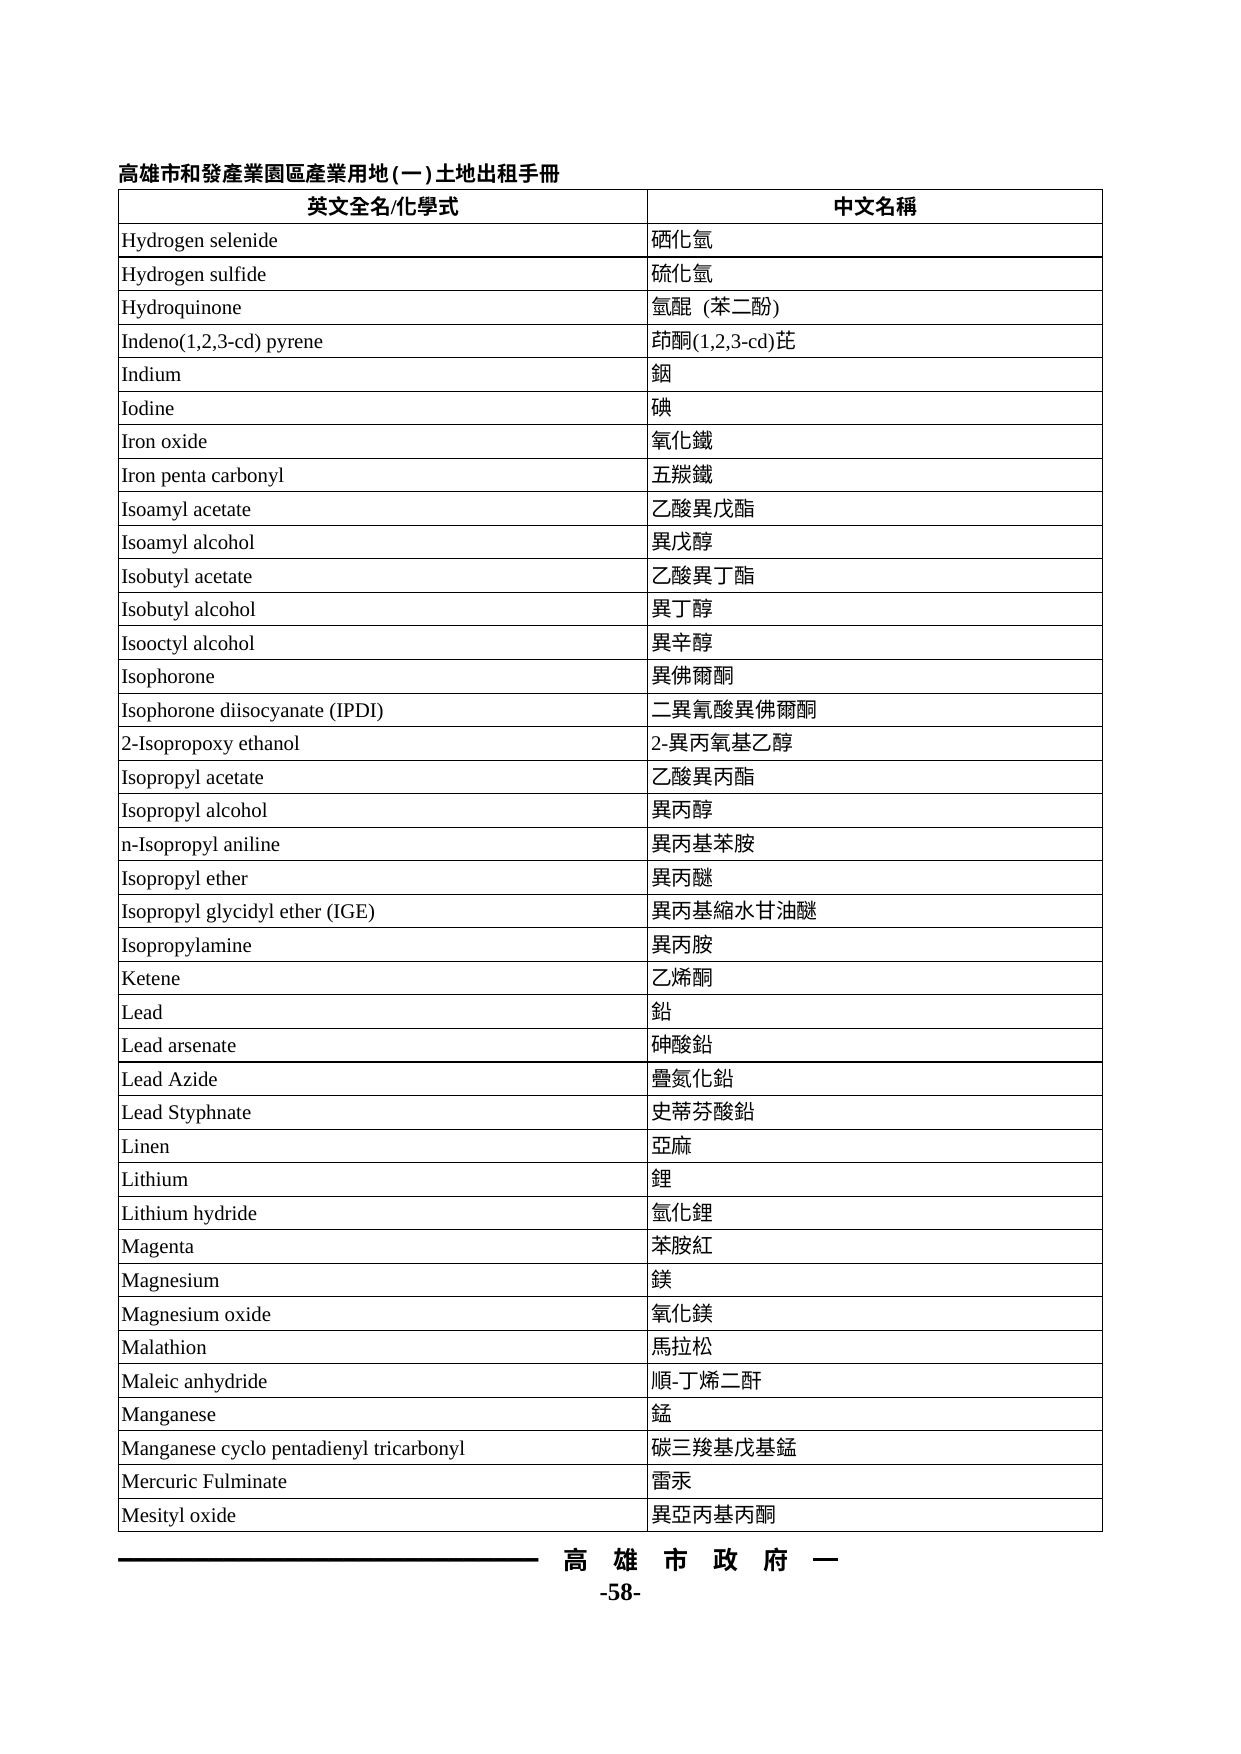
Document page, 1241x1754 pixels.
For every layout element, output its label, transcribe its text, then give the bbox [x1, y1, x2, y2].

table_cell 二異氰酸異佛爾酮 [648, 694, 1102, 726]
table_cell 異丁醇 [648, 593, 1102, 625]
table_cell Hydroquinone [119, 291, 647, 323]
table_cell 乙酸異戊酯 [648, 492, 1102, 525]
table_cell n-Isopropyl aniline [119, 828, 647, 860]
table_cell Lead Styphnate [119, 1096, 647, 1128]
table_cell Mesityl oxide [119, 1499, 647, 1531]
table_cell 史蒂芬酸鉛 [648, 1096, 1102, 1128]
table_cell Manganese [119, 1398, 647, 1430]
table_cell Ketene [119, 962, 647, 994]
table_cell Hydrogen selenide [119, 224, 647, 256]
table_cell 馬拉松 [648, 1331, 1102, 1363]
table_cell Isopropylamine [119, 928, 647, 961]
table_cell Isoamyl alcohol [119, 526, 647, 558]
table_cell Lead Azide [119, 1063, 647, 1095]
table_cell 硫化氫 [648, 258, 1102, 290]
table_cell Mercuric Fulminate [119, 1465, 647, 1497]
table_cell Isopropyl acetate [119, 761, 647, 793]
table_cell 異戊醇 [648, 526, 1102, 558]
table_cell Isopropyl ether [119, 861, 647, 894]
table_cell 順-丁烯二酐 [648, 1364, 1102, 1397]
table_cell 異亞丙基丙酮 [648, 1499, 1102, 1531]
table_cell 苯胺紅 [648, 1230, 1102, 1263]
table_cell 鋰 [648, 1163, 1102, 1196]
table_cell 氫化鋰 [648, 1197, 1102, 1229]
table_cell Lead arsenate [119, 1029, 647, 1061]
table_cell Lead [119, 995, 647, 1028]
table_cell 2-異丙氧基乙醇 [648, 727, 1102, 759]
table_cell Isophorone diisocyanate (IPDI) [119, 694, 647, 726]
table_cell 五羰鐵 [648, 459, 1102, 491]
table_cell 雷汞 [648, 1465, 1102, 1497]
table_cell 異丙基苯胺 [648, 828, 1102, 860]
table_cell Iron oxide [119, 425, 647, 458]
table_cell Isophorone [119, 660, 647, 692]
table_cell 異丙醇 [648, 794, 1102, 827]
table_cell 異佛爾酮 [648, 660, 1102, 692]
table_cell Magnesium [119, 1264, 647, 1296]
table_cell Iron penta carbonyl [119, 459, 647, 491]
table_cell Malathion [119, 1331, 647, 1363]
table_cell 乙酸異丁酯 [648, 559, 1102, 592]
table_cell Lithium hydride [119, 1197, 647, 1229]
table_cell Isobutyl acetate [119, 559, 647, 592]
table_cell Magnesium oxide [119, 1297, 647, 1330]
table_cell Isopropyl glycidyl ether (IGE) [119, 895, 647, 927]
table_cell 疊氮化鉛 [648, 1063, 1102, 1095]
table_cell Lithium [119, 1163, 647, 1196]
table_cell 異丙基縮水甘油醚 [648, 895, 1102, 927]
table_cell 碘 [648, 392, 1102, 424]
table_cell 砷酸鉛 [648, 1029, 1102, 1061]
table_cell 異辛醇 [648, 626, 1102, 659]
table_cell Magenta [119, 1230, 647, 1263]
table_header 中文名稱 [648, 190, 1102, 223]
table_cell 氫醌 (苯二酚) [648, 291, 1102, 323]
table_cell Isoamyl acetate [119, 492, 647, 525]
table_cell Manganese cyclo pentadienyl tricarbonyl [119, 1431, 647, 1464]
table_cell 異丙胺 [648, 928, 1102, 961]
table_cell 錳 [648, 1398, 1102, 1430]
table_cell Isooctyl alcohol [119, 626, 647, 659]
table_cell Isopropyl alcohol [119, 794, 647, 827]
table_cell 鉛 [648, 995, 1102, 1028]
table_cell 異丙醚 [648, 861, 1102, 894]
table_cell 2-Isopropoxy ethanol [119, 727, 647, 759]
table_cell 鎂 [648, 1264, 1102, 1296]
table_cell Indium [119, 358, 647, 391]
table_cell 氧化鎂 [648, 1297, 1102, 1330]
table_cell 乙烯酮 [648, 962, 1102, 994]
table_cell Hydrogen sulfide [119, 258, 647, 290]
table_cell Isobutyl alcohol [119, 593, 647, 625]
table_header 英文全名/化學式 [119, 190, 647, 223]
table_cell 銦 [648, 358, 1102, 391]
table_cell 亞麻 [648, 1130, 1102, 1162]
table_cell 碳三羧基戊基錳 [648, 1431, 1102, 1464]
table_cell 茚酮(1,2,3-cd)芘 [648, 325, 1102, 357]
table_cell 硒化氫 [648, 224, 1102, 256]
table_cell 乙酸異丙酯 [648, 761, 1102, 793]
table_cell Iodine [119, 392, 647, 424]
table_cell Indeno(1,2,3-cd) pyrene [119, 325, 647, 357]
table_cell Maleic anhydride [119, 1364, 647, 1397]
table_cell 氧化鐵 [648, 425, 1102, 458]
table_cell Linen [119, 1130, 647, 1162]
